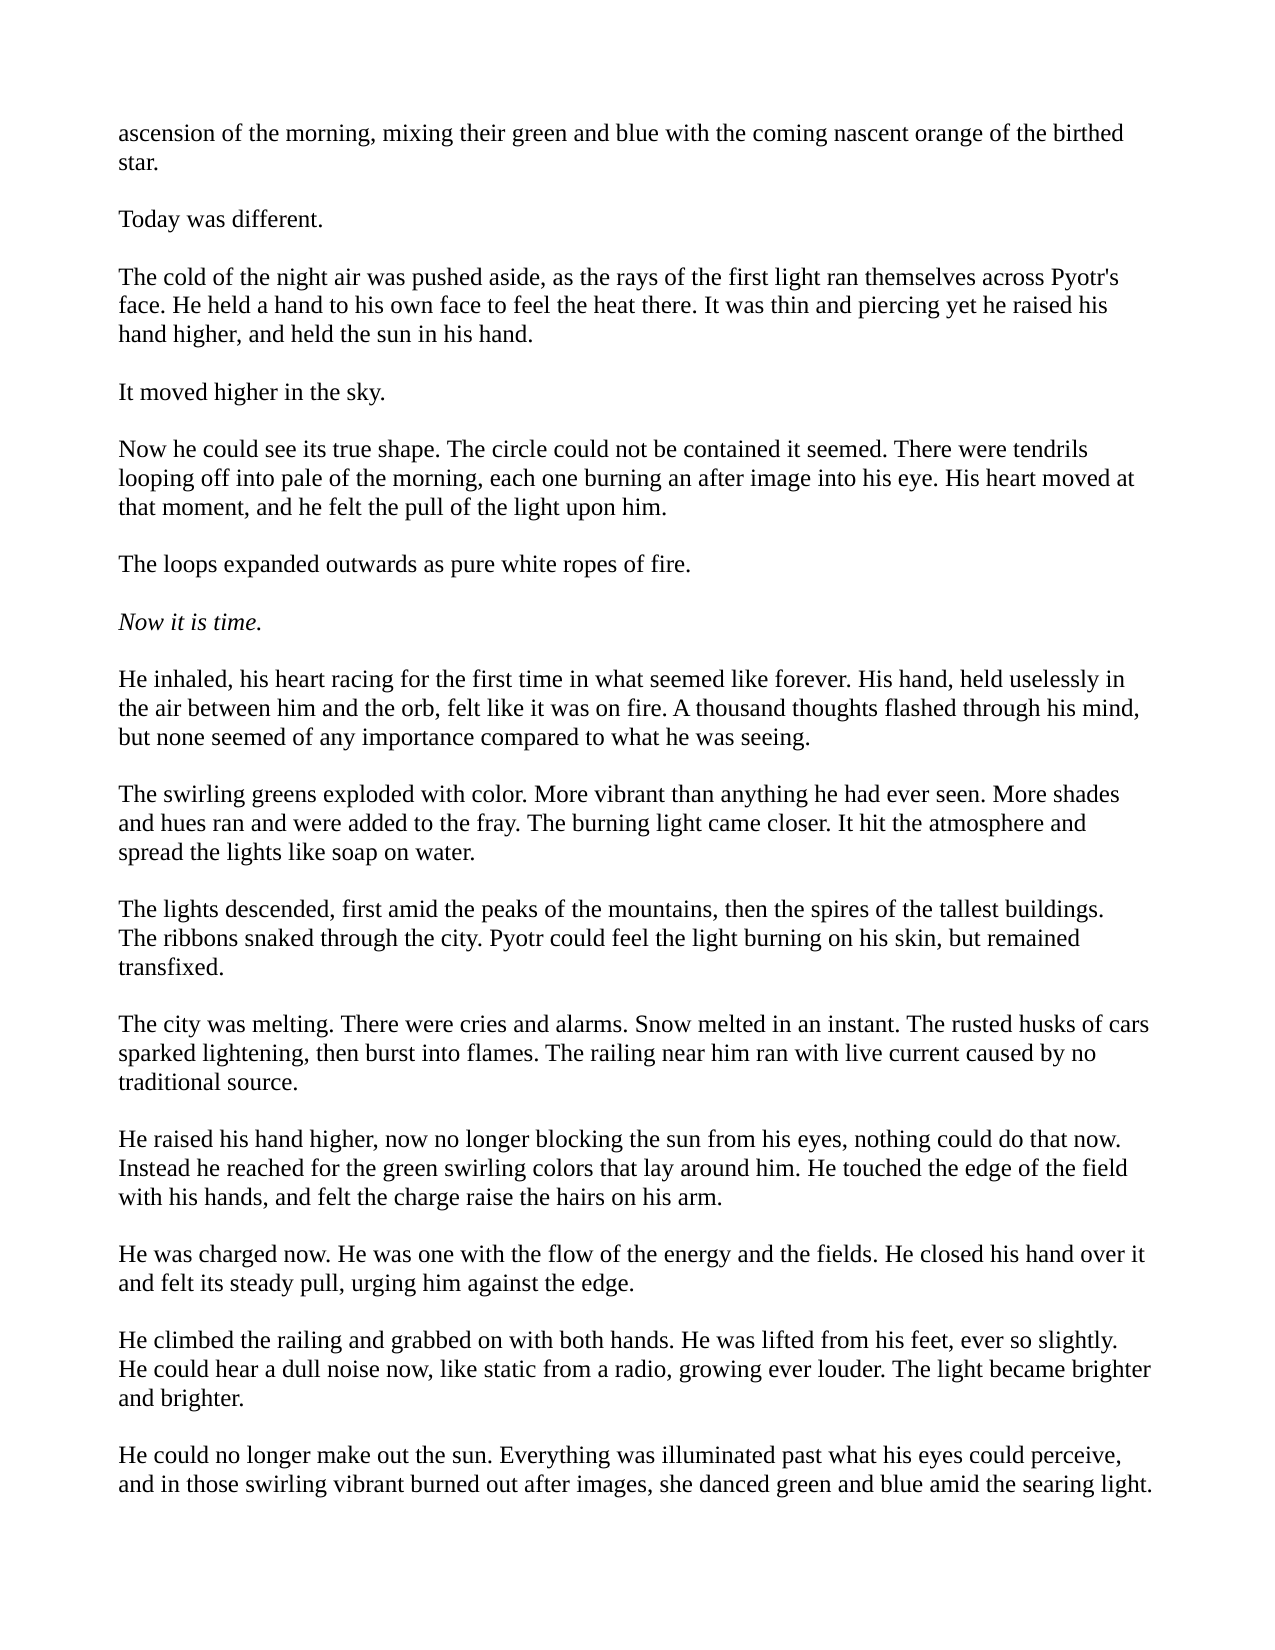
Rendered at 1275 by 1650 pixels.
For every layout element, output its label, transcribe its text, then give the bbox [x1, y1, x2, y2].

text Now he could see its true shape. The circle could not be contained it seemed. There were tendrils looping off into pale of the morning, each one burning an after image into his eye. His heart moved at that moment, and he felt the pull of the light upon him. [118, 434, 1157, 521]
text He was charged now. He was one with the flow of the energy and the fields. He closed his hand over it and felt its steady pull, urging him against the edge. [118, 1239, 1157, 1297]
text The ribbons snaked through the city. Pyotr could feel the light burning on his skin, but remained transfixed. [118, 923, 1157, 981]
text ascension of the morning, mixing their green and blue with the coming nascent orange of the birthed star. [118, 118, 1157, 176]
text It moved higher in the sky. [118, 377, 1157, 406]
text He climbed the railing and grabbed on with both hands. He was lifted from his feet, ever so slightly. [118, 1326, 1157, 1354]
text He could no longer make out the sun. Everything was illuminated past what his eyes could perceive, and in those swirling vibrant burned out after images, she danced green and blue amid the searing light. [118, 1441, 1157, 1498]
text He inhaled, his heart racing for the first time in what seemed like forever. His hand, held uselessly in the air between him and the orb, felt like it was on fire. A thousand thoughts flashed through his mind, but none seemed of any importance compared to what he was seeing. [118, 664, 1157, 751]
text The lights descended, first amid the peaks of the mountains, then the spires of the tallest buildings. [118, 894, 1157, 923]
text He could hear a dull noise now, like static from a radio, growing ever louder. The light became brighter and brighter. [118, 1354, 1157, 1412]
text He raised his hand higher, now no longer blocking the sun from his eyes, nothing could do that now. Instead he reached for the green swirling colors that lay around him. He touched the edge of the field with his hands, and felt the charge raise the hairs on his arm. [118, 1124, 1157, 1211]
text Today was different. [118, 204, 1157, 233]
text The cold of the night air was pushed aside, as the rays of the first light ran themselves across Pyotr's face. He held a hand to his own face to feel the heat there. It was thin and piercing yet he raised his hand higher, and held the sun in his hand. [118, 262, 1157, 348]
text The loops expanded outwards as pure white ropes of fire. [118, 549, 1157, 578]
text The city was melting. There were cries and alarms. Snow melted in an instant. The rusted husks of cars sparked lightening, then burst into flames. The railing near him ran with live current caused by no traditional source. [118, 1009, 1157, 1096]
text Now it is time. [118, 607, 1157, 636]
text The swirling greens exploded with color. More vibrant than anything he had ever seen. More shades and hues ran and were added to the fray. The burning light came closer. It hit the atmosphere and spread the lights like soap on water. [118, 779, 1157, 866]
